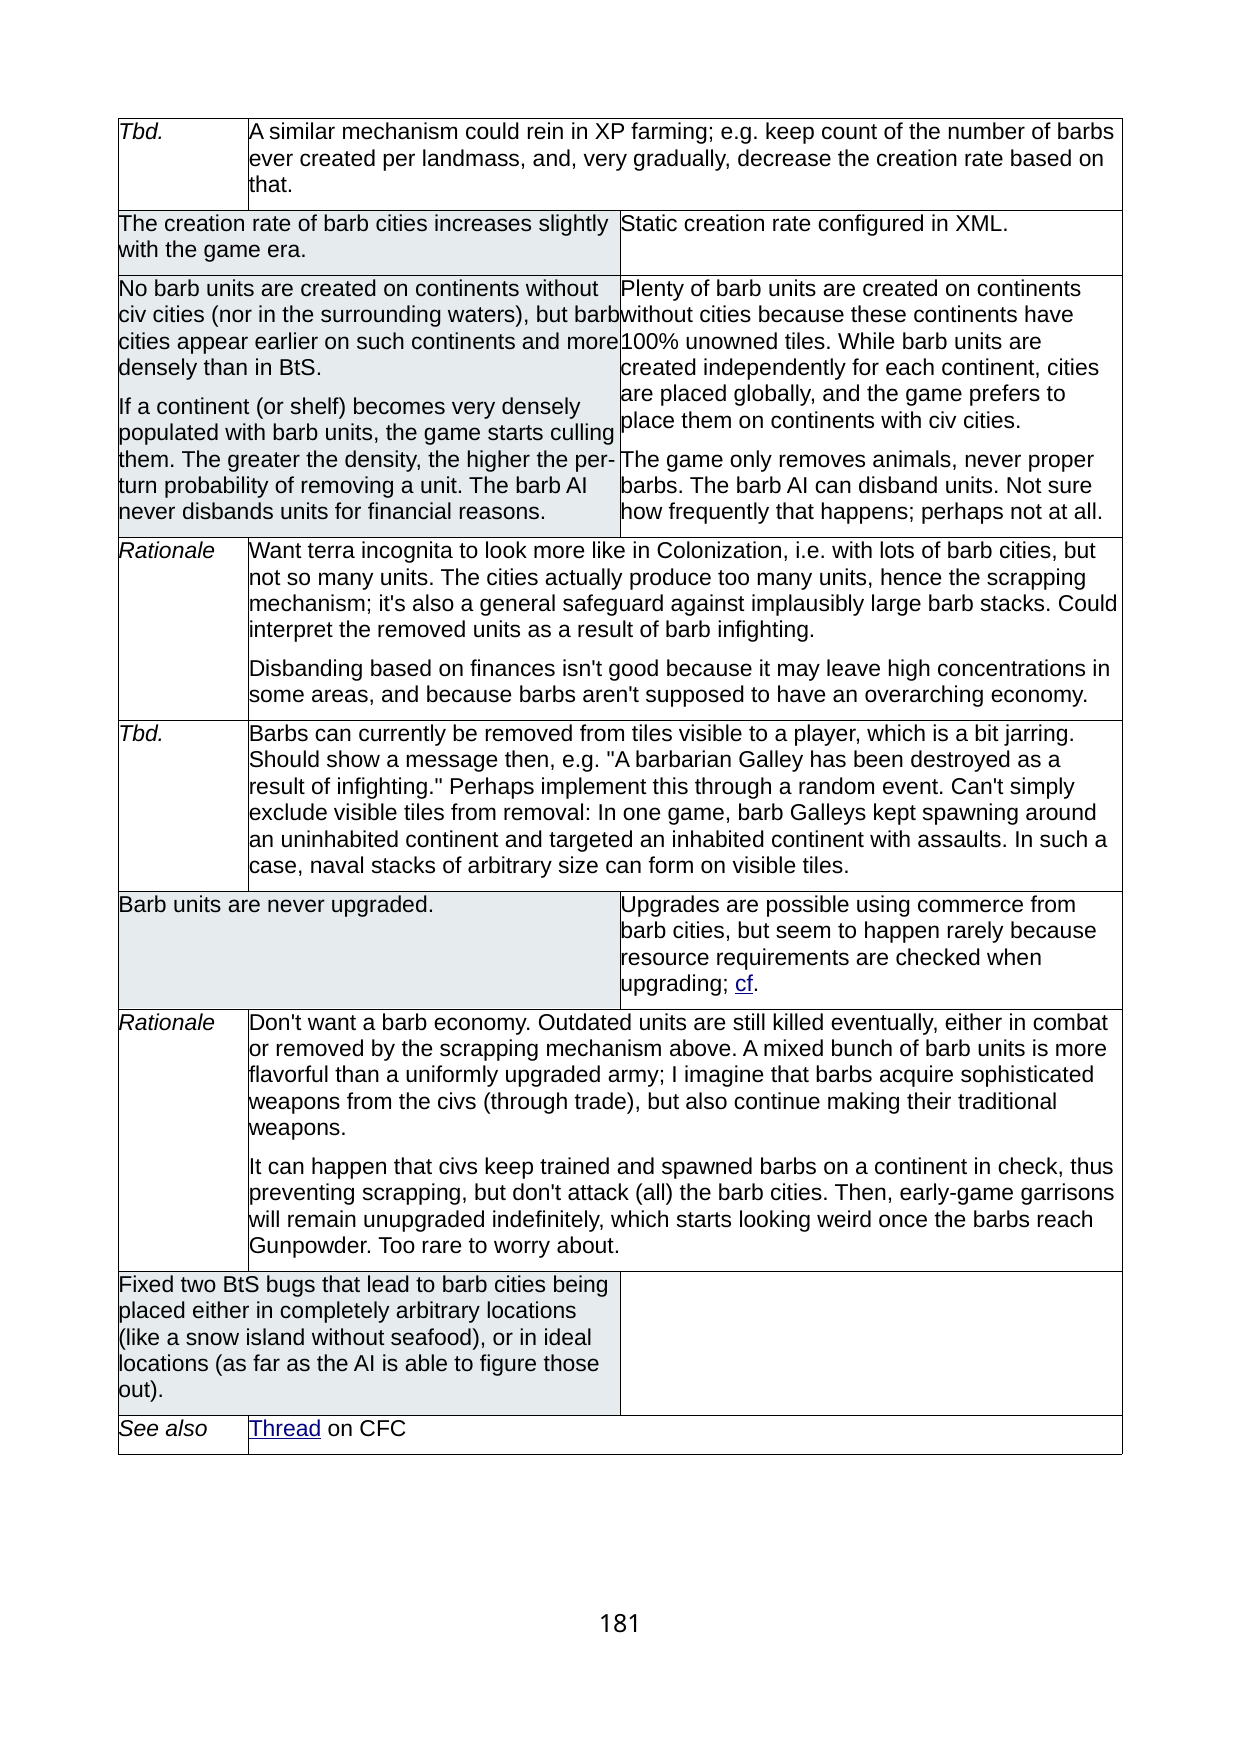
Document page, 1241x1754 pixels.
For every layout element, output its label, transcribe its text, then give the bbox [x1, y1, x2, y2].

table_cell [621, 1272, 1122, 1415]
table_cell Tbd. [119, 721, 248, 891]
table_cell Fixed two BtS bugs that lead to barb cities being placed either in completely arbitrary locations (like a snow island without seafood), or in ideal locations (as far as the AI is able to figure those out). [119, 1272, 620, 1415]
table_cell A similar mechanism could rein in XP farming; e.g. keep count of the number of barbs ever created per landmass, and, very gradually, decrease the creation rate based on that. [249, 119, 1122, 210]
table_cell Rationale [119, 538, 248, 720]
table_cell Barbs can currently be removed from tiles visible to a player, which is a bit jarring. Should show a message then, e.g. "A barbarian Galley has been destroyed as a result of infighting." Perhaps implement this through a random event. Can't simply exclude visible tiles from removal: In one game, barb Galleys kept spawning around an uninhabited continent and targeted an inhabited continent with assaults. In such a case, naval stacks of arbitrary size can form on visible tiles. [249, 721, 1122, 891]
table_cell Thread on CFC [249, 1416, 1122, 1454]
table_cell Rationale [119, 1010, 248, 1271]
table_cell No barb units are created on continents without civ cities (nor in the surrounding waters), but barb cities appear earlier on such continents and more densely than in BtS. If a continent (or shelf) becomes very densely populated with barb units, the game starts culling them. The greater the density, the higher the per-turn probability of removing a unit. The barb AI never disbands units for financial reasons. [119, 276, 620, 537]
table_cell Want terra incognita to look more like in Colonization, i.e. with lots of barb cities, but not so many units. The cities actually produce too many units, hence the scrapping mechanism; it's also a general safeguard against implausibly large barb stacks. Could interpret the removed units as a result of barb infighting. Disbanding based on finances isn't good because it may leave high concentrations in some areas, and because barbs aren't supposed to have an overarching economy. [249, 538, 1122, 720]
table_cell Static creation rate configured in XML. [621, 211, 1122, 275]
table_cell Barb units are never upgraded. [119, 892, 620, 1008]
table_cell Don't want a barb economy. Outdated units are still killed eventually, either in combat or removed by the scrapping mechanism above. A mixed bunch of barb units is more flavorful than a uniformly upgraded army; I imagine that barbs acquire sophisticated weapons from the civs (through trade), but also continue making their traditional weapons. It can happen that civs keep trained and spawned barbs on a continent in check, thus preventing scrapping, but don't attack (all) the barb cities. Then, early-game garrisons will remain unupgraded indefinitely, which starts looking weird once the barbs reach Gunpowder. Too rare to worry about. [249, 1010, 1122, 1271]
table_cell Tbd. [119, 119, 248, 210]
table_cell The creation rate of barb cities increases slightly with the game era. [119, 211, 620, 275]
table_cell Plenty of barb units are created on continents without cities because these continents have 100% unowned tiles. While barb units are created independently for each continent, cities are placed globally, and the game prefers to place them on continents with civ cities. The game only removes animals, never proper barbs. The barb AI can disband units. Not sure how frequently that happens; perhaps not at all. [621, 276, 1122, 537]
table_cell See also [119, 1416, 248, 1454]
table_cell Upgrades are possible using commerce from barb cities, but seem to happen rarely because resource requirements are checked when upgrading; cf. [621, 892, 1122, 1008]
